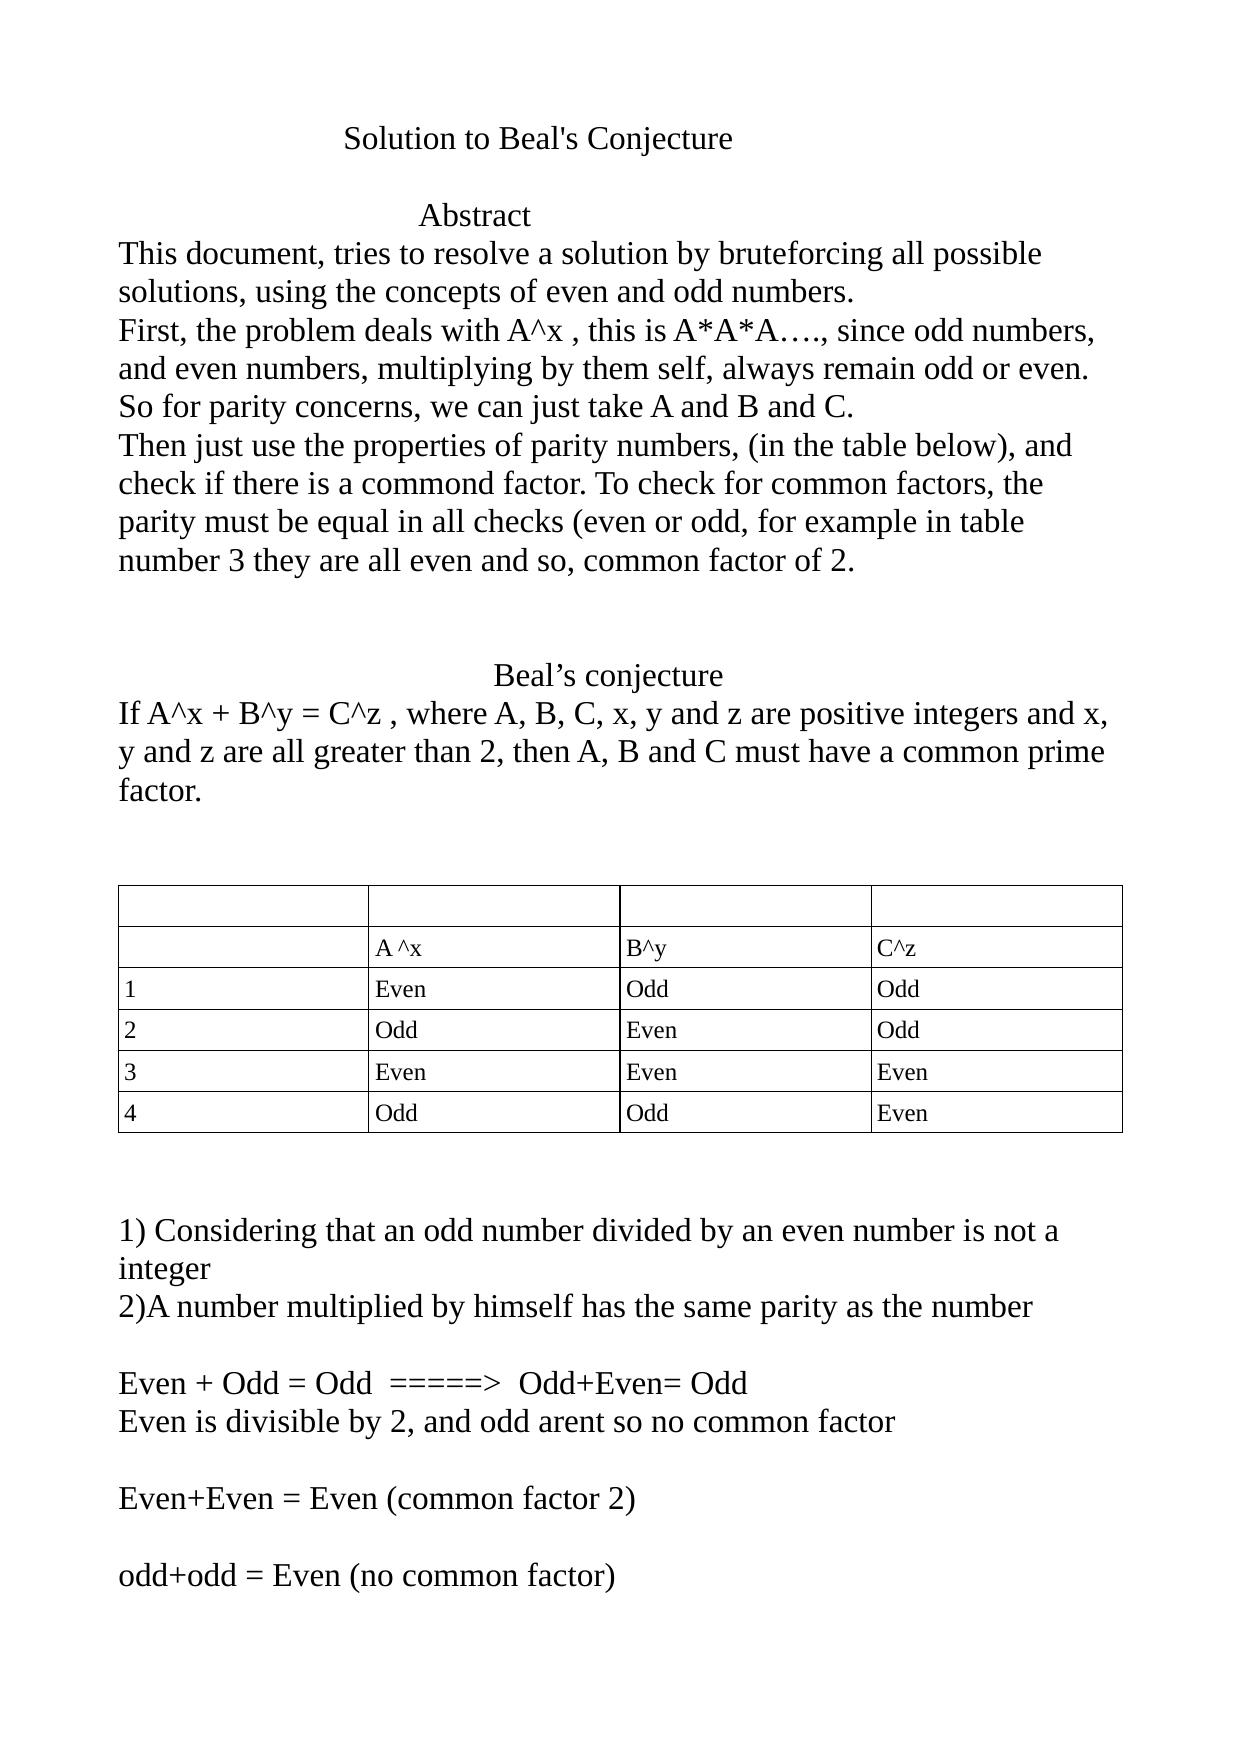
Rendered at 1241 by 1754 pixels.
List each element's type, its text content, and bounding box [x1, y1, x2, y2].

table_cell 4 [119, 1092, 368, 1132]
text Even + Odd = Odd =====> Odd+Even= Odd [118, 1363, 1122, 1402]
text Even+Even = Even (common factor 2) [118, 1478, 1122, 1517]
table_cell Odd [369, 1092, 619, 1132]
table_cell Even [369, 1051, 619, 1091]
table_cell Even [621, 1010, 871, 1050]
text Solution to Beal's Conjecture [118, 118, 1122, 156]
table_header [119, 886, 368, 926]
text Then just use the properties of parity numbers, (in the table below), and check if there is a commond factor. To check for common factors, the parity must be equal in all checks (even or odd, for example in table number 3 they are all even and so, common factor of 2. [118, 425, 1122, 578]
table_header [621, 886, 871, 926]
table_cell Even [369, 968, 619, 1008]
table_cell Odd [621, 1092, 871, 1132]
table_cell Even [872, 1051, 1122, 1091]
table_cell [119, 927, 368, 967]
table_cell Odd [621, 968, 871, 1008]
text This document, tries to resolve a solution by bruteforcing all possible solutions, using the concepts of even and odd numbers. [118, 233, 1122, 310]
text If A^x + B^y = C^z , where A, B, C, x, y and z are positive integers and x, y and z are all greater than 2, then A, B and C must have a common prime factor. [118, 693, 1122, 808]
text Beal’s conjecture [118, 655, 1122, 693]
table_cell 3 [119, 1051, 368, 1091]
table_cell A ^x [369, 927, 619, 967]
table_cell Odd [872, 968, 1122, 1008]
text 1) Considering that an odd number divided by an even number is not a integer [118, 1210, 1122, 1287]
table_header [369, 886, 619, 926]
table_cell Even [872, 1092, 1122, 1132]
text Even is divisible by 2, and odd arent so no common factor [118, 1402, 1122, 1440]
table_cell C^z [872, 927, 1122, 967]
table_cell 2 [119, 1010, 368, 1050]
table_cell Even [621, 1051, 871, 1091]
text 2)A number multiplied by himself has the same parity as the number [118, 1287, 1122, 1325]
text odd+odd = Even (no common factor) [118, 1555, 1122, 1593]
text First, the problem deals with A^x , this is A*A*A…., since odd numbers, and even numbers, multiplying by them self, always remain odd or even. So for parity concerns, we can just take A and B and C. [118, 310, 1122, 425]
table_cell Odd [369, 1010, 619, 1050]
text Abstract [118, 195, 1122, 233]
table_header [872, 886, 1122, 926]
table_cell Odd [872, 1010, 1122, 1050]
table_cell B^y [621, 927, 871, 967]
table_cell 1 [119, 968, 368, 1008]
